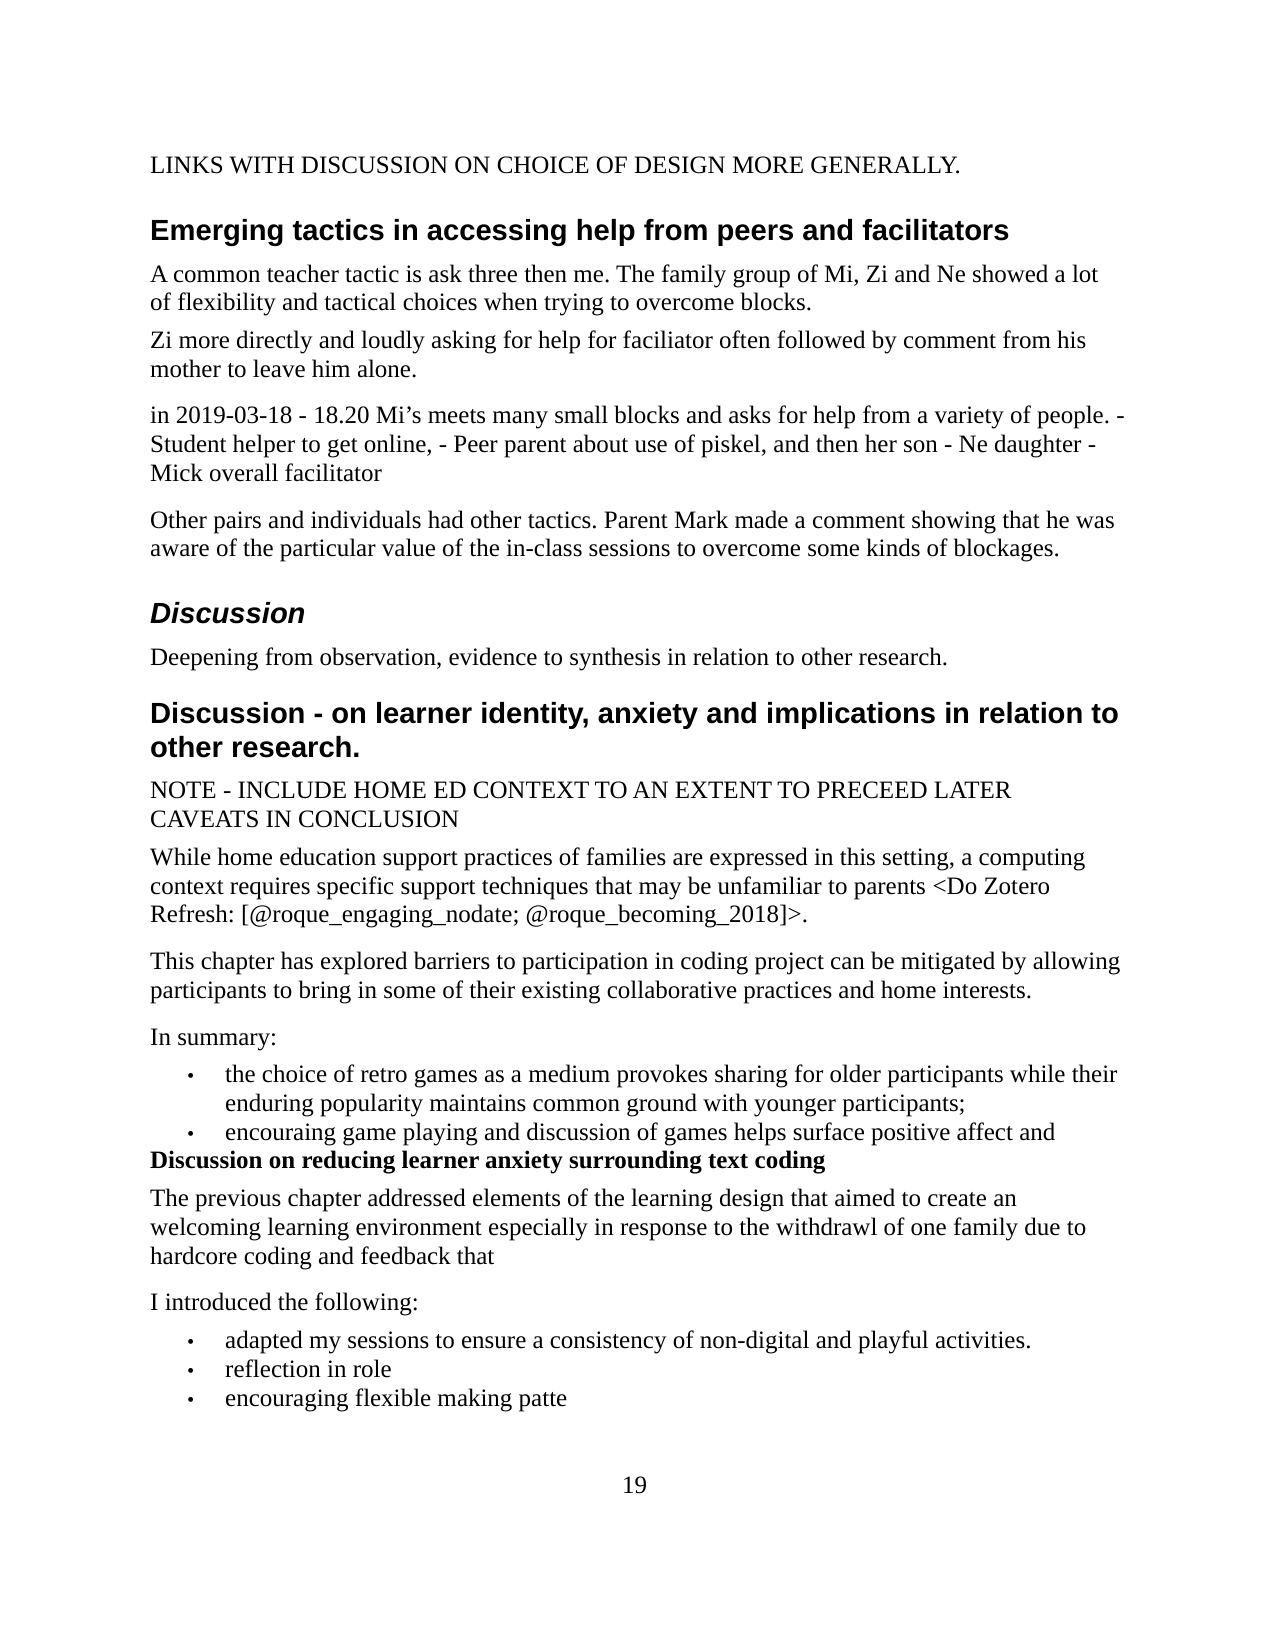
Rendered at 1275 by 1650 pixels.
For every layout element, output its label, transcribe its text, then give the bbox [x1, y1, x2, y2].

text in 2019-03-18 - 18.20 Mi’s meets many small blocks and asks for help from a variety of people. - Student helper to get online, - Peer parent about use of piskel, and then her son - Ne daughter - Mick overall facilitator [150, 401, 1125, 487]
subtitle Emerging tactics in accessing help from peers and facilitators [150, 213, 1125, 246]
list adapted my sessions to ensure a consistency of non-digital and playful activities. [187, 1325, 1125, 1354]
subtitle Discussion [150, 596, 1125, 630]
text A common teacher tactic is ask three then me. The family group of Mi, Zi and Ne showed a lot of flexibility and tactical choices when trying to overcome blocks. [150, 259, 1125, 316]
text While home education support practices of families are expressed in this setting, a computing context requires specific support techniques that may be unfamiliar to parents <Do Zotero Refresh: [@roque_engaging_nodate; @roque_becoming_2018]>. [150, 842, 1125, 928]
subtitle Discussion - on learner identity, anxiety and implications in relation to other research. [150, 696, 1125, 763]
text NOTE - INCLUDE HOME ED CONTEXT TO AN EXTENT TO PRECEED LATER CAVEATS IN CONCLUSION [150, 776, 1125, 833]
list the choice of retro games as a medium provokes sharing for older participants while their enduring popularity maintains common ground with younger participants; [187, 1059, 1125, 1117]
text LINKS WITH DISCUSSION ON CHOICE OF DESIGN MORE GENERALLY. [150, 150, 1125, 179]
text Deepening from observation, evidence to synthesis in relation to other research. [150, 642, 1125, 671]
text Discussion on reducing learner anxiety surrounding text coding [150, 1146, 1125, 1174]
list encouraging flexible making patte [187, 1383, 1125, 1411]
text Zi more directly and loudly asking for help for faciliator often followed by comment from his mother to leave him alone. [150, 325, 1125, 383]
text This chapter has explored barriers to participation in coding project can be mitigated by allowing participants to bring in some of their existing collaborative practices and home interests. [150, 946, 1125, 1004]
text I introduced the following: [150, 1287, 1125, 1316]
text The previous chapter addressed elements of the learning design that aimed to create an welcoming learning environment especially in response to the withdrawl of one family due to hardcore coding and feedback that [150, 1183, 1125, 1269]
text Other pairs and individuals had other tactics. Parent Mark made a comment showing that he was aware of the particular value of the in-class sessions to overcome some kinds of blockages. [150, 505, 1125, 562]
text In summary: [150, 1022, 1125, 1050]
list encouraing game playing and discussion of games helps surface positive affect and [187, 1117, 1125, 1146]
list reflection in role [187, 1354, 1125, 1383]
